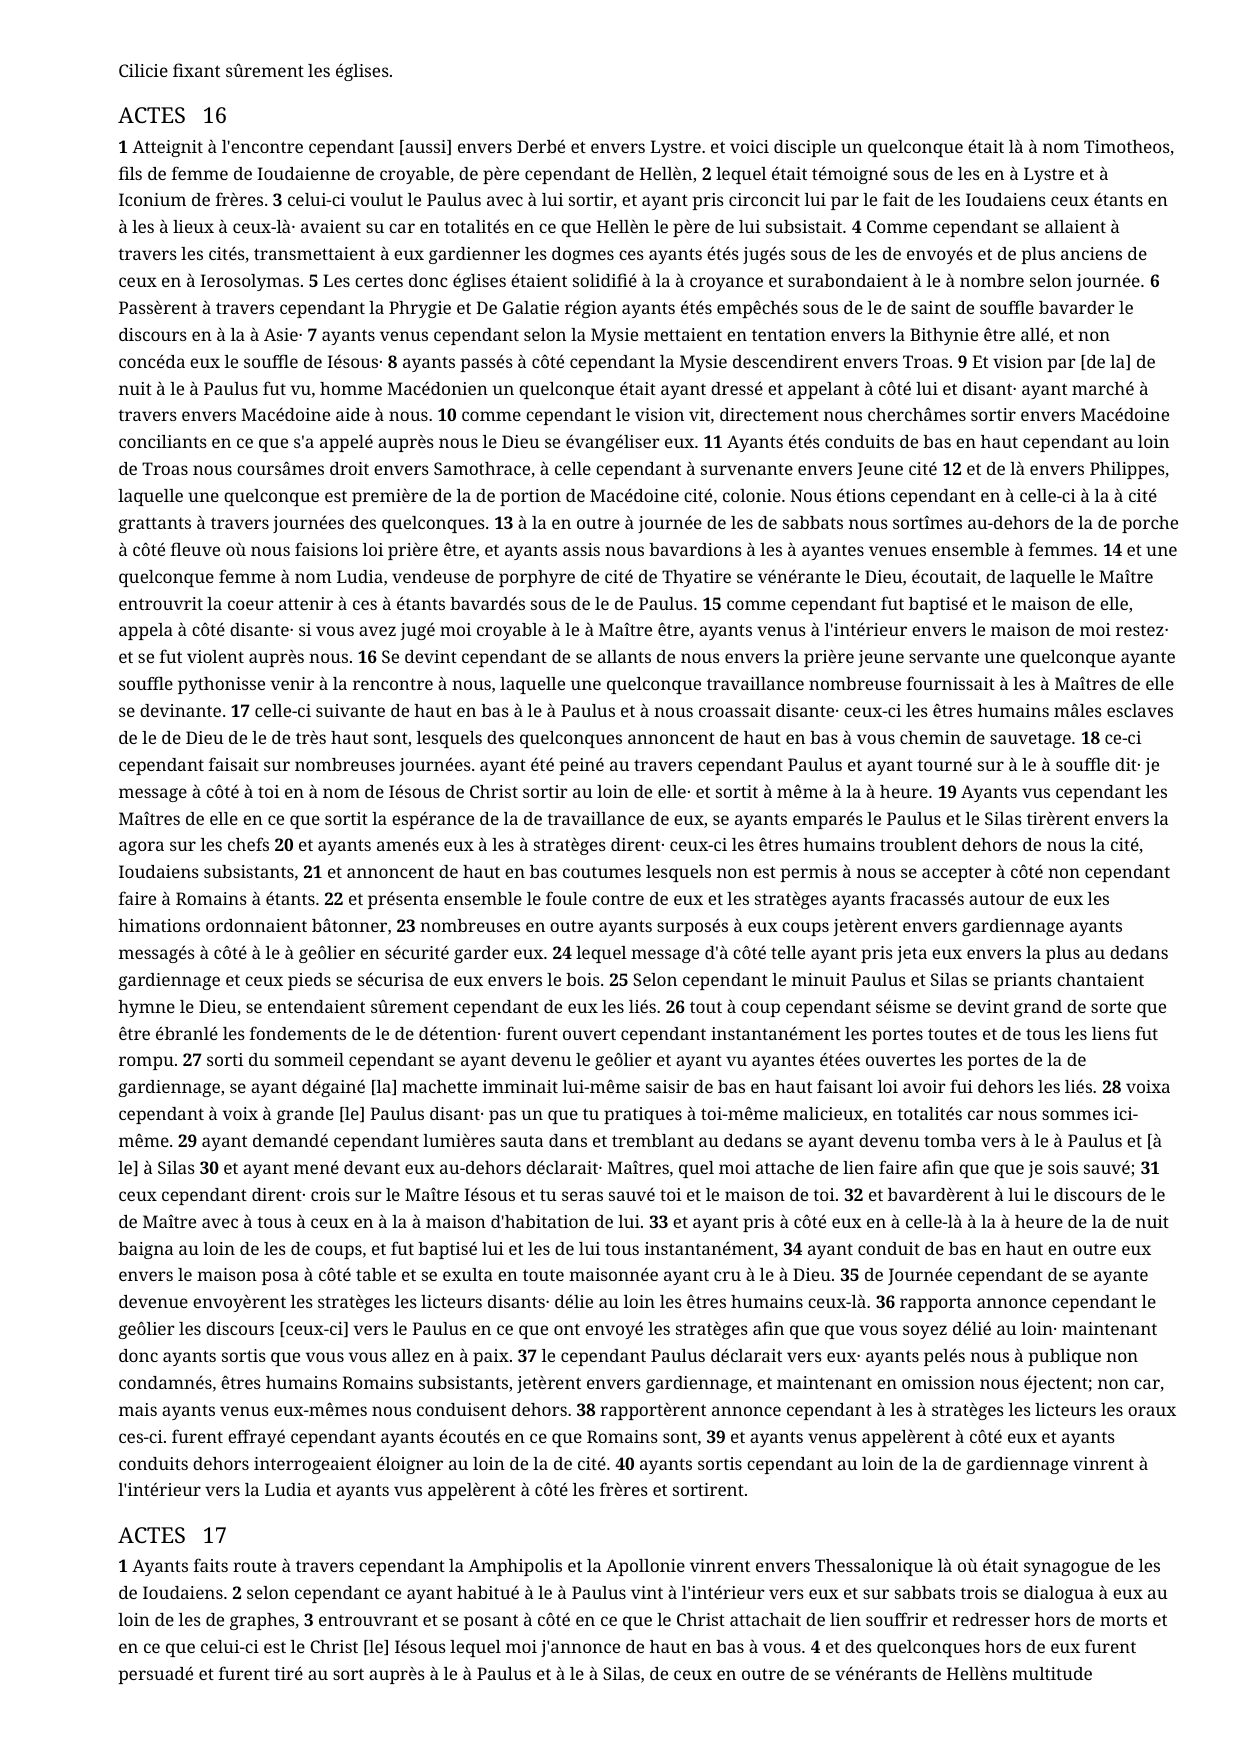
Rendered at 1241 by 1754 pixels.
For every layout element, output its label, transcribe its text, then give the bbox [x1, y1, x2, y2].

text 1 Atteignit à l'encontre cependant [aussi] envers Derbé et envers Lystre. et voici disciple un quelconque était là à nom Timotheos, fils de femme de Ioudaienne de croyable, de père cependant de Hellèn, 2 lequel était témoigné sous de les en à Lystre et à Iconium de frères. 3 celui-ci voulut le Paulus avec à lui sortir, et ayant pris circoncit lui par le fait de les Ioudaiens ceux étants en à les à lieux à ceux-là· avaient su car en totalités en ce que Hellèn le père de lui subsistait. 4 Comme cependant se allaient à travers les cités, transmettaient à eux gardienner les dogmes ces ayants étés jugés sous de les de envoyés et de plus anciens de ceux en à Ierosolymas. 5 Les certes donc églises étaient solidifié à la à croyance et surabondaient à le à nombre selon journée. 6 Passèrent à travers cependant la Phrygie et De Galatie région ayants étés empêchés sous de le de saint de souffle bavarder le discours en à la à Asie· 7 ayants venus cependant selon la Mysie mettaient en tentation envers la Bithynie être allé, et non concéda eux le souffle de Iésous· 8 ayants passés à côté cependant la Mysie descendirent envers Troas. 9 Et vision par [de la] de nuit à le à Paulus fut vu, homme Macédonien un quelconque était ayant dressé et appelant à côté lui et disant· ayant marché à travers envers Macédoine aide à nous. 10 comme cependant le vision vit, directement nous cherchâmes sortir envers Macédoine conciliants en ce que s'a appelé auprès nous le Dieu se évangéliser eux. 11 Ayants étés conduits de bas en haut cependant au loin de Troas nous coursâmes droit envers Samothrace, à celle cependant à survenante envers Jeune cité 12 et de là envers Philippes, laquelle une quelconque est première de la de portion de Macédoine cité, colonie. Nous étions cependant en à celle-ci à la à cité grattants à travers journées des quelconques. 13 à la en outre à journée de les de sabbats nous sortîmes au-dehors de la de porche à côté fleuve où nous faisions loi prière être, et ayants assis nous bavardions à les à ayantes venues ensemble à femmes. 14 et une quelconque femme à nom Ludia, vendeuse de porphyre de cité de Thyatire se vénérante le Dieu, écoutait, de laquelle le Maître entrouvrit la coeur attenir à ces à étants bavardés sous de le de Paulus. 15 comme cependant fut baptisé et le maison de elle, appela à côté disante· si vous avez jugé moi croyable à le à Maître être, ayants venus à l'intérieur envers le maison de moi restez· et se fut violent auprès nous. 16 Se devint cependant de se allants de nous envers la prière jeune servante une quelconque ayante souffle pythonisse venir à la rencontre à nous, laquelle une quelconque travaillance nombreuse fournissait à les à Maîtres de elle se devinante. 17 celle-ci suivante de haut en bas à le à Paulus et à nous croassait disante· ceux-ci les êtres humains mâles esclaves de le de Dieu de le de très haut sont, lesquels des quelconques annoncent de haut en bas à vous chemin de sauvetage. 18 ce-ci cependant faisait sur nombreuses journées. ayant été peiné au travers cependant Paulus et ayant tourné sur à le à souffle dit· je message à côté à toi en à nom de Iésous de Christ sortir au loin de elle· et sortit à même à la à heure. 19 Ayants vus cependant les Maîtres de elle en ce que sortit la espérance de la de travaillance de eux, se ayants emparés le Paulus et le Silas tirèrent envers la agora sur les chefs 20 et ayants amenés eux à les à stratèges dirent· ceux-ci les êtres humains troublent dehors de nous la cité, Ioudaiens subsistants, 21 et annoncent de haut en bas coutumes lesquels non est permis à nous se accepter à côté non cependant faire à Romains à étants. 22 et présenta ensemble le foule contre de eux et les stratèges ayants fracassés autour de eux les himations ordonnaient bâtonner, 23 nombreuses en outre ayants surposés à eux coups jetèrent envers gardiennage ayants messagés à côté à le à geôlier en sécurité garder eux. 24 lequel message d'à côté telle ayant pris jeta eux envers la plus au dedans gardiennage et ceux pieds se sécurisa de eux envers le bois. 25 Selon cependant le minuit Paulus et Silas se priants chantaient hymne le Dieu, se entendaient sûrement cependant de eux les liés. 26 tout à coup cependant séisme se devint grand de sorte que être ébranlé les fondements de le de détention· furent ouvert cependant instantanément les portes toutes et de tous les liens fut rompu. 27 sorti du sommeil cependant se ayant devenu le geôlier et ayant vu ayantes étées ouvertes les portes de la de gardiennage, se ayant dégainé [la] machette imminait lui-même saisir de bas en haut faisant loi avoir fui dehors les liés. 28 voixa cependant à voix à grande [le] Paulus disant· pas un que tu pratiques à toi-même malicieux, en totalités car nous sommes ici-même. 29 ayant demandé cependant lumières sauta dans et tremblant au dedans se ayant devenu tomba vers à le à Paulus et [à le] à Silas 30 et ayant mené devant eux au-dehors déclarait· Maîtres, quel moi attache de lien faire afin que que je sois sauvé; 31 ceux cependant dirent· crois sur le Maître Iésous et tu seras sauvé toi et le maison de toi. 32 et bavardèrent à lui le discours de le de Maître avec à tous à ceux en à la à maison d'habitation de lui. 33 et ayant pris à côté eux en à celle-là à la à heure de la de nuit baigna au loin de les de coups, et fut baptisé lui et les de lui tous instantanément, 34 ayant conduit de bas en haut en outre eux envers le maison posa à côté table et se exulta en toute maisonnée ayant cru à le à Dieu. 35 de Journée cependant de se ayante devenue envoyèrent les stratèges les licteurs disants· délie au loin les êtres humains ceux-là. 36 rapporta annonce cependant le geôlier les discours [ceux-ci] vers le Paulus en ce que ont envoyé les stratèges afin que que vous soyez délié au loin· maintenant donc ayants sortis que vous vous allez en à paix. 37 le cependant Paulus déclarait vers eux· ayants pelés nous à publique non condamnés, êtres humains Romains subsistants, jetèrent envers gardiennage, et maintenant en omission nous éjectent; non car, mais ayants venus eux-mêmes nous conduisent dehors. 38 rapportèrent annonce cependant à les à stratèges les licteurs les oraux ces-ci. furent effrayé cependant ayants écoutés en ce que Romains sont, 39 et ayants venus appelèrent à côté eux et ayants conduits dehors interrogeaient éloigner au loin de la de cité. 40 ayants sortis cependant au loin de la de gardiennage vinrent à l'intérieur vers la Ludia et ayants vus appelèrent à côté les frères et sortirent. [118, 135, 1181, 1502]
text ACTES 17 [118, 1520, 1181, 1550]
text 1 Ayants faits route à travers cependant la Amphipolis et la Apollonie vinrent envers Thessalonique là où était synagogue de les de Ioudaiens. 2 selon cependant ce ayant habitué à le à Paulus vint à l'intérieur vers eux et sur sabbats trois se dialogua à eux au loin de les de graphes, 3 entrouvrant et se posant à côté en ce que le Christ attachait de lien souffrir et redresser hors de morts et en ce que celui-ci est le Christ [le] Iésous lequel moi j'annonce de haut en bas à vous. 4 et des quelconques hors de eux furent persuadé et furent tiré au sort auprès à le à Paulus et à le à Silas, de ceux en outre de se vénérants de Hellèns multitude [118, 1554, 1181, 1685]
text ACTES 16 [118, 101, 1181, 130]
text Cilicie fixant sûrement les églises. [118, 59, 1181, 82]
